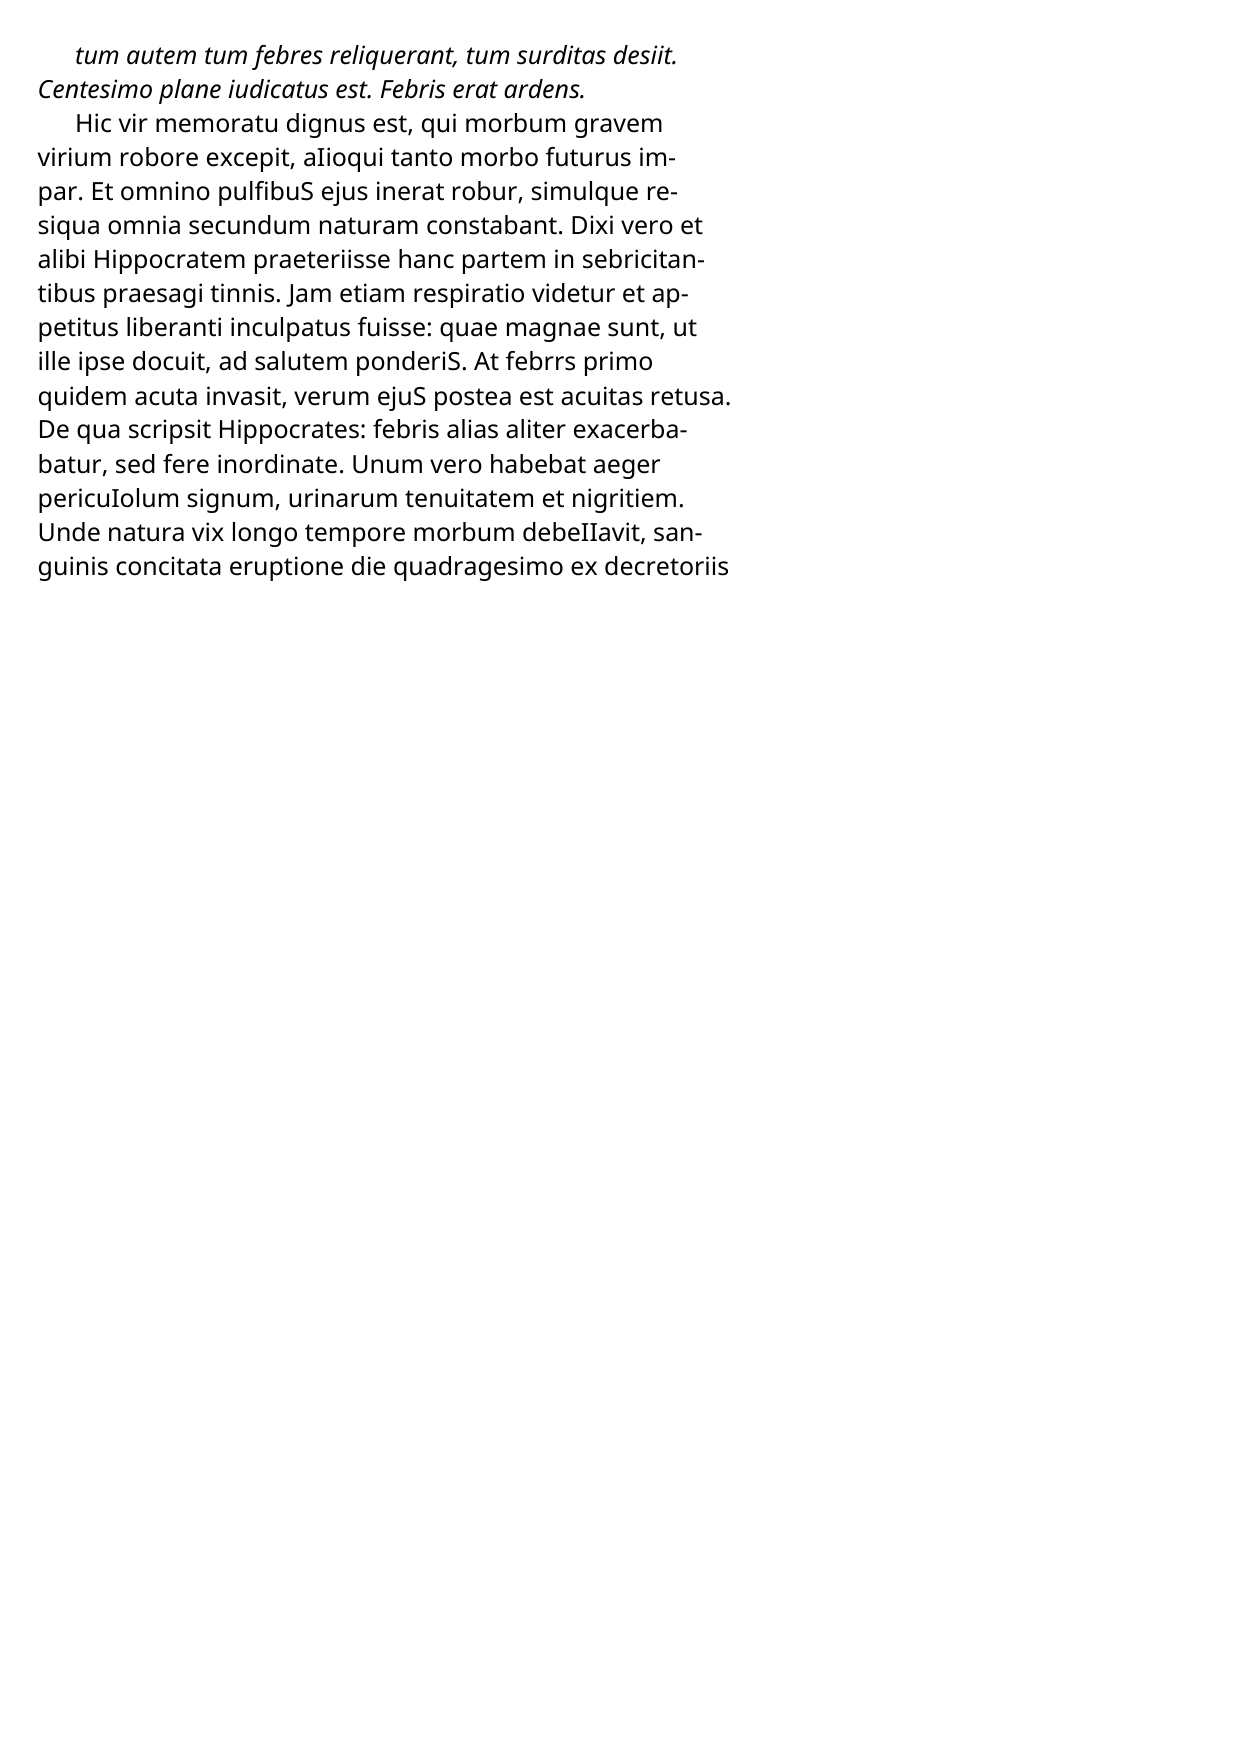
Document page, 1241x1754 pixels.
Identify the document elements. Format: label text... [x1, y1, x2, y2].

text Hic vir memoratu dignus est, qui morbum gravem virium robore excepit, aIioqui tanto morbo futurus im- par. Et omnino pulfibuS ejus inerat robur, simulque re- siqua omnia secundum naturam constabant. Dixi vero et alibi Hippocratem praeteriisse hanc partem in sebricitan- tibus praesagi tinnis. Jam etiam respiratio videtur et ap- petitus liberanti inculpatus fuisse: quae magnae sunt, ut ille ipse docuit, ad salutem ponderiS. At febrrs primo quidem acuta invasit, verum ejuS postea est acuitas retusa. De qua scripsit Hippocrates: febris alias aliter exacerba- batur, sed fere inordinate. Unum vero habebat aeger pericuIolum signum, urinarum tenuitatem et nigritiem. Unde natura vix longo tempore morbum debeIIavit, san- guinis concitata eruptione die quadragesimo ex decretoriis [37, 106, 1203, 582]
text tum autem tum febres reliquerant, tum surditas desiit. Centesimo plane iudicatus est. Febris erat ardens. [37, 37, 1203, 106]
